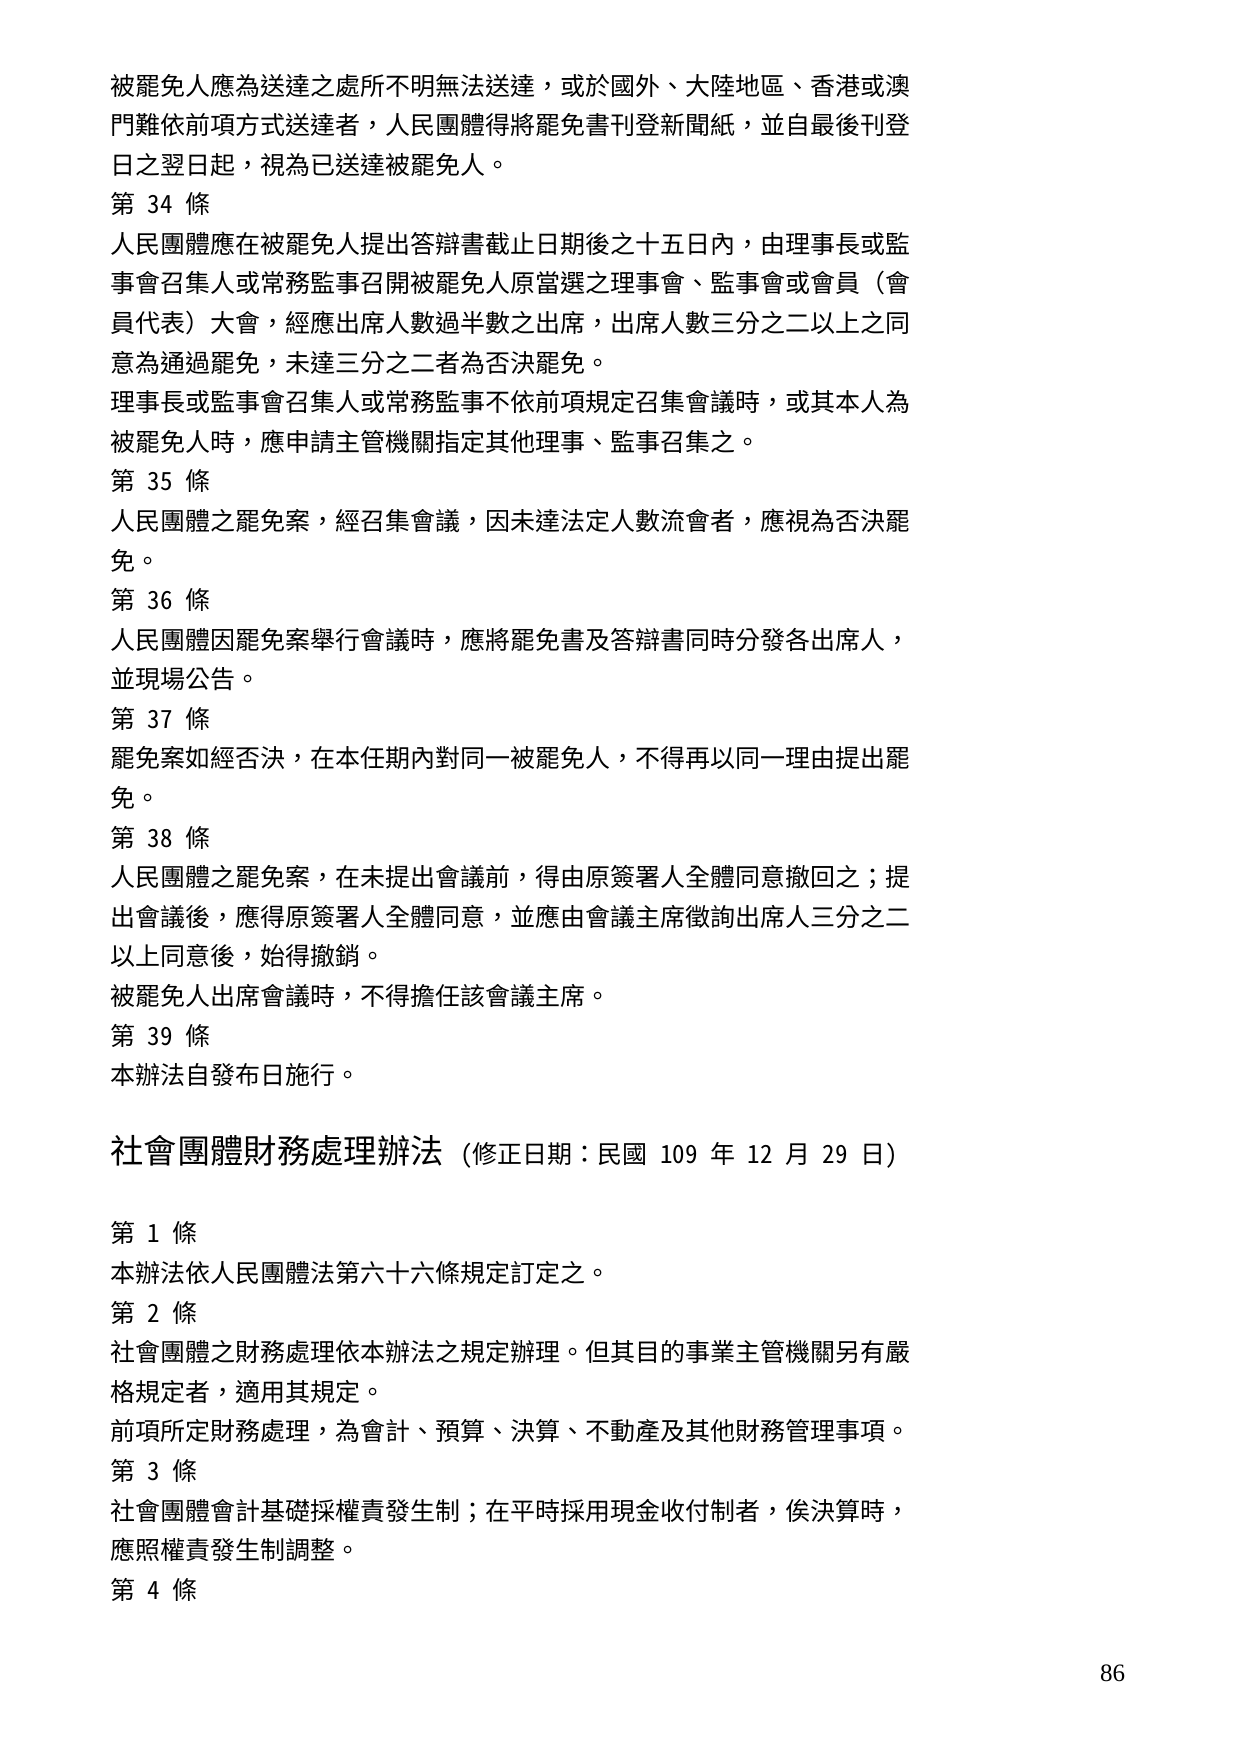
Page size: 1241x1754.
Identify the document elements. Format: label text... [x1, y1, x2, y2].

text 出會議後，應得原簽署人全體同意，並應由會議主席徵詢出席人三分之二 [110, 894, 1152, 934]
text 社會團體財務處理辦法 (修正日期：民國 109 年 12 月 29 日) [110, 1132, 1152, 1172]
text 社會團體之財務處理依本辦法之規定辦理。但其目的事業主管機關另有嚴 [110, 1330, 1152, 1369]
text 事會召集人或常務監事召開被罷免人原當選之理事會、監事會或會員（會 [110, 261, 1152, 301]
text 免。 [110, 538, 1152, 578]
text 並現場公告。 [110, 657, 1152, 697]
text 第 35 條 [110, 459, 1152, 499]
text 以上同意後，始得撤銷。 [110, 934, 1152, 974]
text 本辦法自發布日施行。 [110, 1053, 1152, 1092]
text 免。 [110, 776, 1152, 815]
text 員代表）大會，經應出席人數過半數之出席，出席人數三分之二以上之同 [110, 301, 1152, 340]
text 本辦法依人民團體法第六十六條規定訂定之。 [110, 1251, 1152, 1290]
text 第 34 條 [110, 182, 1152, 222]
text 被罷免人應為送達之處所不明無法送達，或於國外、大陸地區、香港或澳 [110, 63, 1152, 103]
text 理事長或監事會召集人或常務監事不依前項規定召集會議時，或其本人為 [110, 380, 1152, 419]
text 格規定者，適用其規定。 [110, 1369, 1152, 1409]
text 應照權責發生制調整。 [110, 1528, 1152, 1567]
text 被罷免人時，應申請主管機關指定其他理事、監事召集之。 [110, 419, 1152, 459]
text 第 1 條 [110, 1211, 1152, 1251]
text 人民團體因罷免案舉行會議時，應將罷免書及答辯書同時分發各出席人， [110, 617, 1152, 657]
text 門難依前項方式送達者，人民團體得將罷免書刊登新聞紙，並自最後刊登 [110, 103, 1152, 142]
text 被罷免人出席會議時，不得擔任該會議主席。 [110, 974, 1152, 1013]
text 人民團體之罷免案，在未提出會議前，得由原簽署人全體同意撤回之；提 [110, 855, 1152, 894]
text 第 36 條 [110, 578, 1152, 617]
text 日之翌日起，視為已送達被罷免人。 [110, 142, 1152, 182]
text 第 2 條 [110, 1290, 1152, 1330]
text 罷免案如經否決，在本任期內對同一被罷免人，不得再以同一理由提出罷 [110, 736, 1152, 776]
text 社會團體會計基礎採權責發生制；在平時採用現金收付制者，俟決算時， [110, 1488, 1152, 1528]
text 人民團體應在被罷免人提出答辯書截止日期後之十五日內，由理事長或監 [110, 222, 1152, 261]
text 人民團體之罷免案，經召集會議，因未達法定人數流會者，應視為否決罷 [110, 499, 1152, 538]
text 意為通過罷免，未達三分之二者為否決罷免。 [110, 340, 1152, 380]
text 第 4 條 [110, 1567, 1152, 1607]
text 第 38 條 [110, 815, 1152, 855]
text 第 37 條 [110, 697, 1152, 736]
text 前項所定財務處理，為會計、預算、決算、不動產及其他財務管理事項。 [110, 1409, 1152, 1449]
text 第 3 條 [110, 1449, 1152, 1488]
text 第 39 條 [110, 1013, 1152, 1053]
